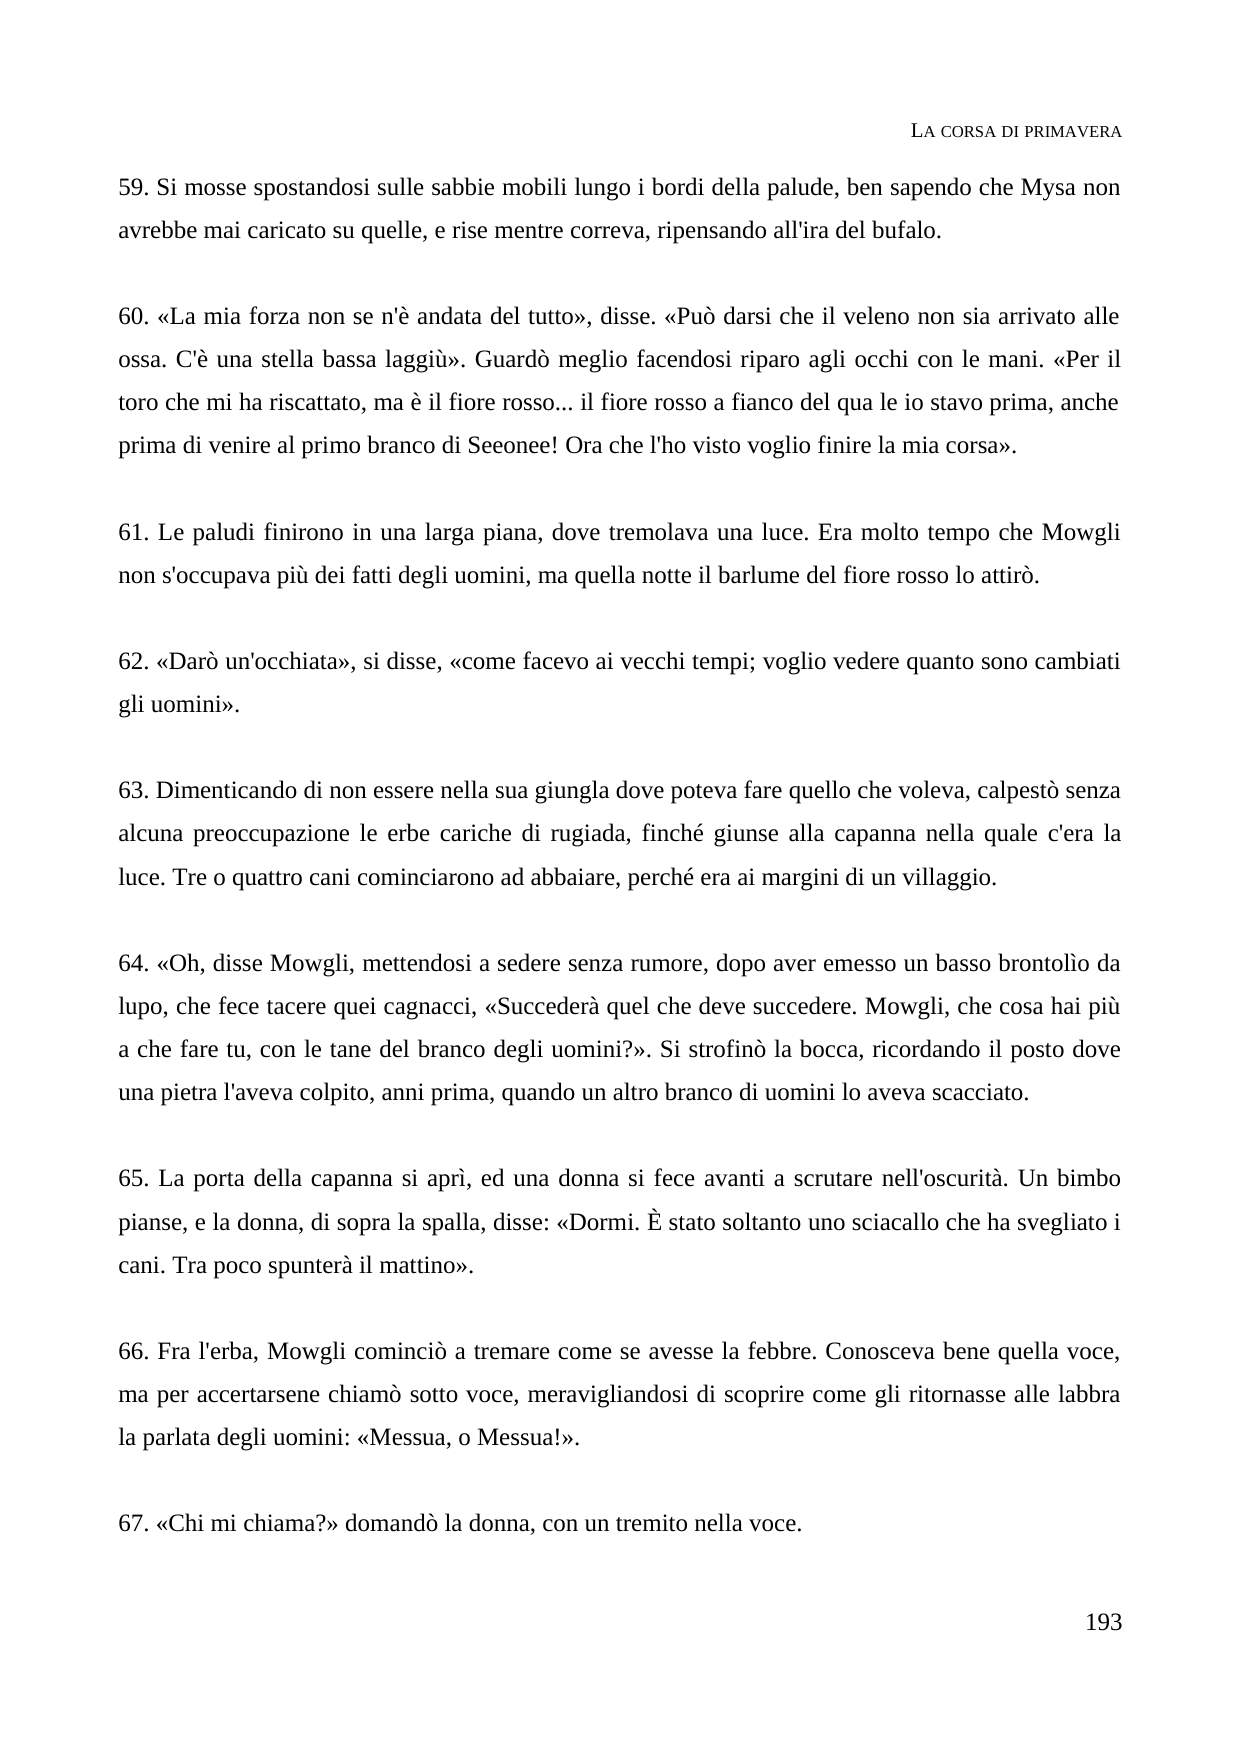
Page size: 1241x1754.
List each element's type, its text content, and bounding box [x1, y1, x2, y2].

text 64. «Oh, disse Mowgli, mettendosi a sedere senza rumore, dopo aver emesso un basso brontolìo da lupo, che fece tacere quei cagnacci, «Succederà quel che deve succedere. Mowgli, che cosa hai più a che fare tu, con le tane del branco degli uomini?». Si strofinò la bocca, ricordando il posto dove una pietra l'aveva colpito, anni prima, quando un altro branco di uomini lo aveva scacciato. [118, 948, 1122, 1106]
text 62. «Darò un'occhiata», si disse, «come facevo ai vecchi tempi; voglio vedere quanto sono cambiati gli uomini». [118, 646, 1122, 718]
text 63. Dimenticando di non essere nella sua giungla dove poteva fare quello che voleva, calpestò senza alcuna preoccupazione le erbe cariche di rugiada, finché giunse alla capanna nella quale c'era la luce. Tre o quattro cani cominciarono ad abbaiare, perché era ai margini di un villaggio. [118, 775, 1122, 890]
text 67. «Chi mi chiama?» domandò la donna, con un tremito nella voce. [118, 1508, 1122, 1537]
text 59. Si mosse spostandosi sulle sabbie mobili lungo i bordi della palude, ben sapendo che Mysa non avrebbe mai caricato su quelle, e rise mentre correva, ripensando all'ira del bufalo. [118, 172, 1122, 243]
text 65. La porta della capanna si aprì, ed una donna si fece avanti a scrutare nell'oscurità. Un bimbo pianse, e la donna, di sopra la spalla, disse: «Dormi. È stato soltanto uno sciacallo che ha svegliato i cani. Tra poco spunterà il mattino». [118, 1163, 1122, 1278]
text 60. «La mia forza non se n'è andata del tutto», disse. «Può darsi che il veleno non sia arrivato alle ossa. C'è una stella bassa laggiù». Guardò meglio facendosi riparo agli occhi con le mani. «Per il toro che mi ha riscattato, ma è il fiore rosso... il fiore rosso a fianco del qua le io stavo prima, anche prima di venire al primo branco di Seeonee! Ora che l'ho visto voglio finire la mia corsa». [118, 301, 1122, 459]
text 61. Le paludi finirono in una larga piana, dove tremolava una luce. Era molto tempo che Mowgli non s'occupava più dei fatti degli uomini, ma quella notte il barlume del fiore rosso lo attirò. [118, 517, 1122, 588]
text 66. Fra l'erba, Mowgli cominciò a tremare come se avesse la febbre. Conosceva bene quella voce, ma per accertarsene chiamò sotto voce, meravigliandosi di scoprire come gli ritornasse alle labbra la parlata degli uomini: «Messua, o Messua!». [118, 1336, 1122, 1451]
